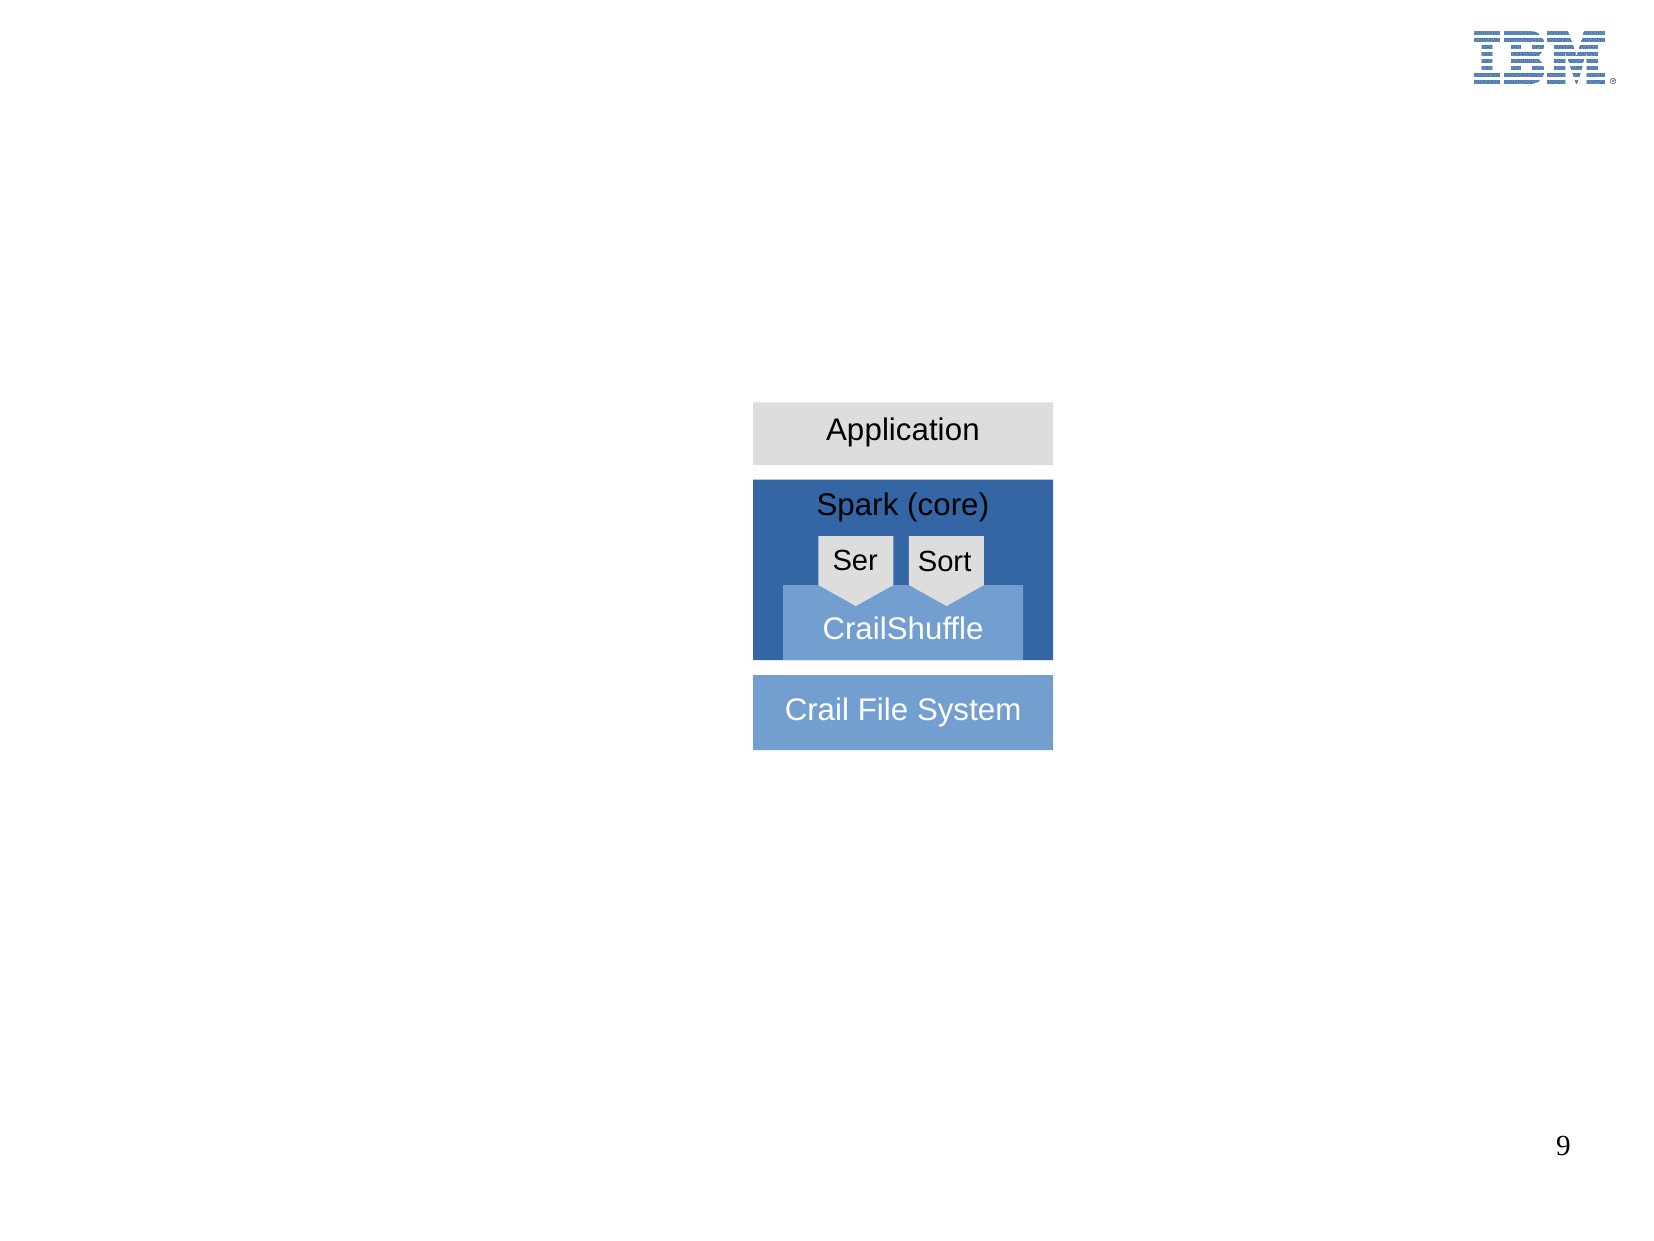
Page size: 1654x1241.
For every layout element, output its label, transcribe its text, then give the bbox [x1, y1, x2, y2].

text_box Spark (core) [753, 479, 1054, 530]
text_box [753, 456, 1054, 466]
text_box Application [753, 405, 1054, 456]
text_box Crail File System [753, 684, 1054, 736]
text_box Sort [903, 537, 994, 586]
text_box [753, 675, 1054, 684]
text_box [753, 736, 1054, 751]
text_box Ser [817, 536, 894, 584]
text_box CrailShuffle [798, 604, 1009, 655]
picture [1440, 0, 1654, 127]
text_box [753, 530, 1054, 661]
